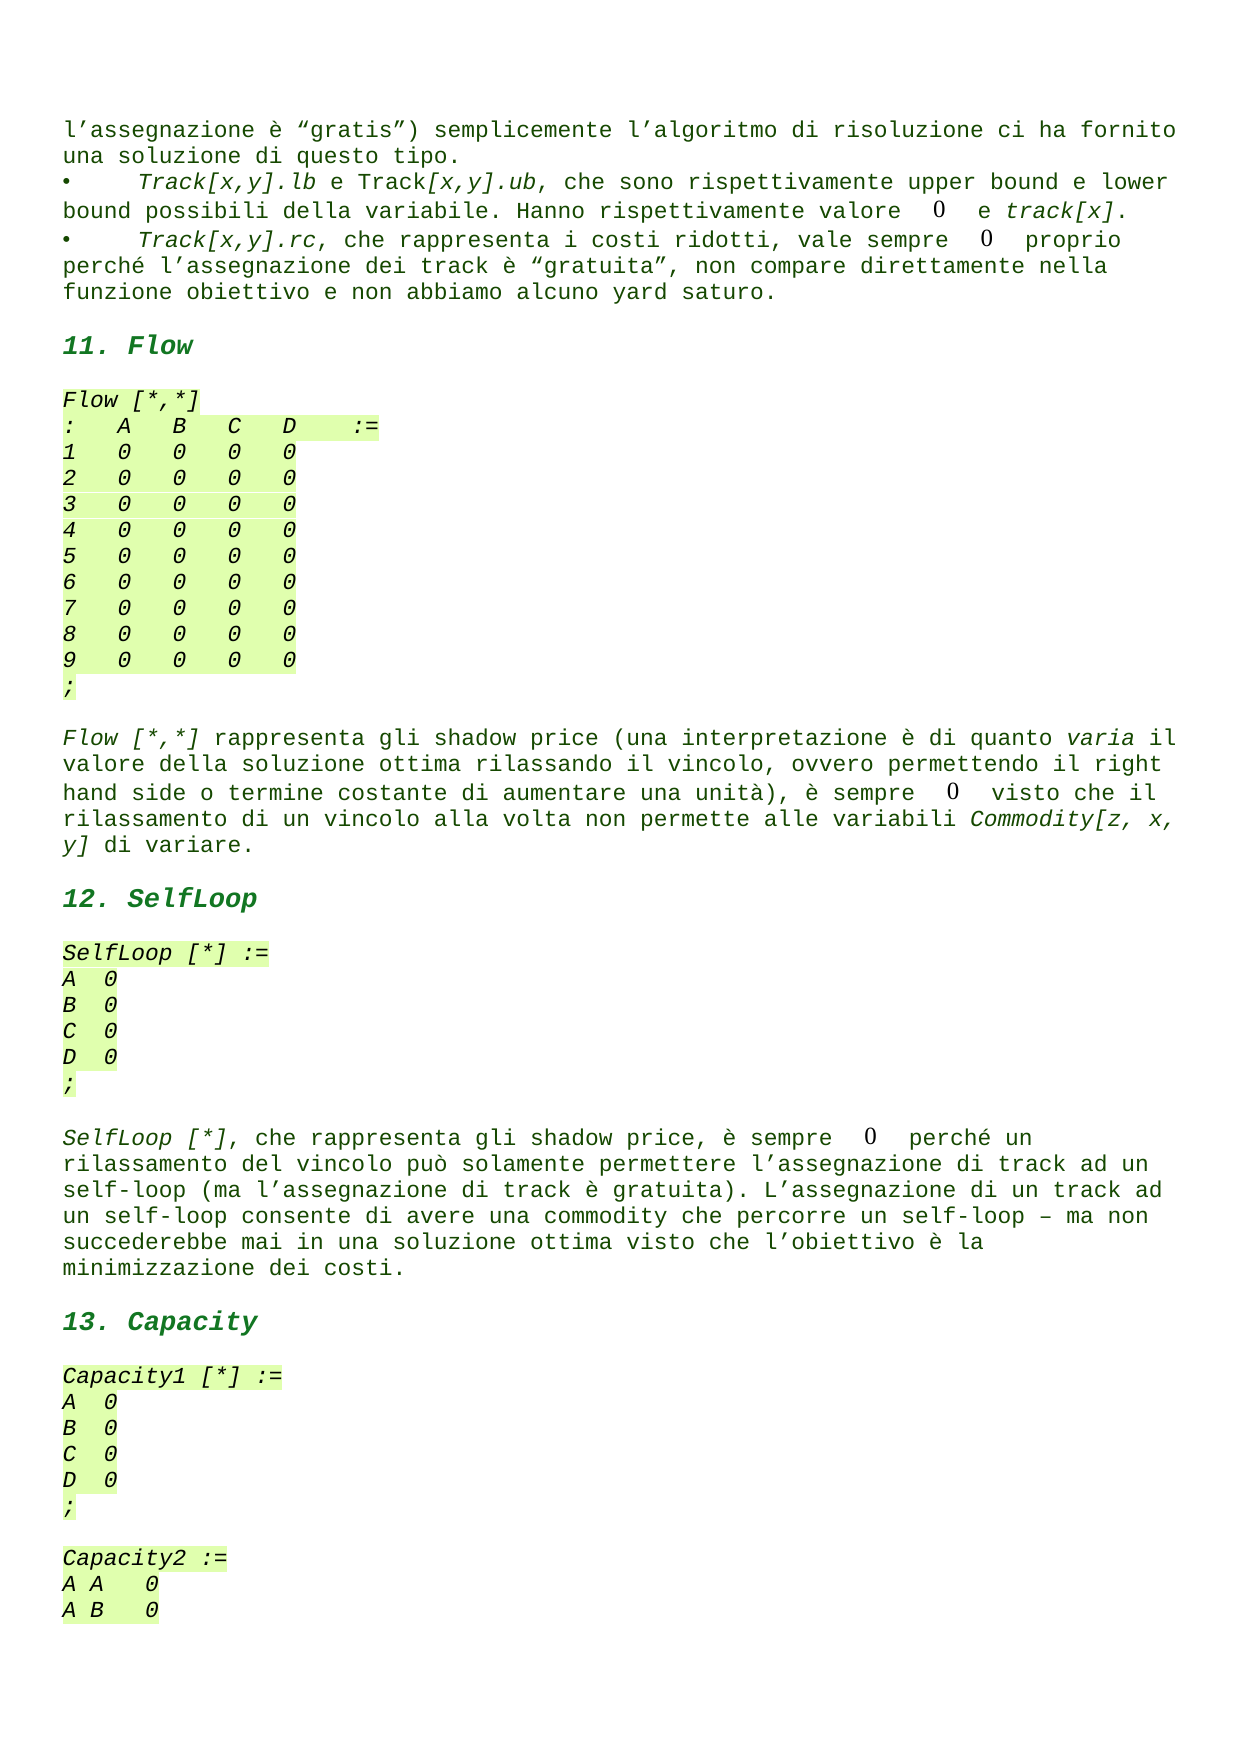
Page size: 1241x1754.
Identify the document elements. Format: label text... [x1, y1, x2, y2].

text B 0 [62, 1416, 1187, 1442]
text 2 0 0 0 0 [62, 467, 1187, 492]
text Capacity2 := [62, 1546, 1187, 1572]
text Flow [*,*] [62, 389, 1187, 415]
text 7 0 0 0 0 [62, 596, 1187, 622]
text 1 0 0 0 0 [62, 441, 1187, 467]
text B 0 [62, 993, 1187, 1019]
text 8 0 0 0 0 [62, 622, 1187, 648]
list Flow [*,*] rappresenta gli shadow price (una interpretazione è di quanto varia il valore della soluzione ottima rilassando il vincolo, ovvero permettendo il right hand side o termine costante di aumentare una unità), è sempre visto che il rilassamento di un vincolo alla volta non permette alle variabili Commodity[z, x, y] di variare. [62, 726, 1187, 859]
list SelfLoop [*], che rappresenta gli shadow price, è sempre perché un rilassamento del vincolo può solamente permettere l’assegnazione di track ad un self-loop (ma l’assegnazione di track è gratuita). L’assegnazione di un track ad un self-loop consente di avere una commodity che percorre un self-loop – ma non succederebbe mai in una soluzione ottima visto che l’obiettivo è la minimizzazione dei costi. [62, 1123, 1187, 1282]
text 4 0 0 0 0 [62, 518, 1187, 544]
text 3 0 0 0 0 [62, 492, 1187, 518]
text Capacity1 [*] := [62, 1364, 1187, 1390]
text C 0 [62, 1019, 1187, 1045]
text D 0 [62, 1468, 1187, 1494]
list Track[x,y].rc, che rappresenta i costi ridotti, vale sempre proprio perché l’assegnazione dei track è “gratuita”, non compare direttamente nella funzione obiettivo e non abbiamo alcuno yard saturo. [62, 225, 1187, 306]
text ; [62, 1071, 1187, 1097]
text A B 0 [62, 1598, 1187, 1624]
text A A 0 [62, 1572, 1187, 1598]
list l’assegnazione è “gratis”) semplicemente l’algoritmo di risoluzione ci ha fornito una soluzione di questo tipo. [62, 118, 1187, 170]
text 5 0 0 0 0 [62, 544, 1187, 570]
text C 0 [62, 1442, 1187, 1468]
text A 0 [62, 1390, 1187, 1416]
text 9 0 0 0 0 [62, 648, 1187, 674]
text 13. Capacity [62, 1308, 1187, 1338]
text 11. Flow [62, 332, 1187, 363]
text ; [62, 1494, 1187, 1520]
text 12. SelfLoop [62, 885, 1187, 916]
text SelfLoop [*] := [62, 941, 1187, 967]
text D 0 [62, 1045, 1187, 1071]
text 6 0 0 0 0 [62, 570, 1187, 596]
text ; [62, 674, 1187, 700]
text A 0 [62, 967, 1187, 993]
text : A B C D := [62, 415, 1187, 441]
list Track[x,y].lb e Track[x,y].ub, che sono rispettivamente upper bound e lower bound possibili della variabile. Hanno rispettivamente valore e track[x]. [62, 170, 1187, 225]
